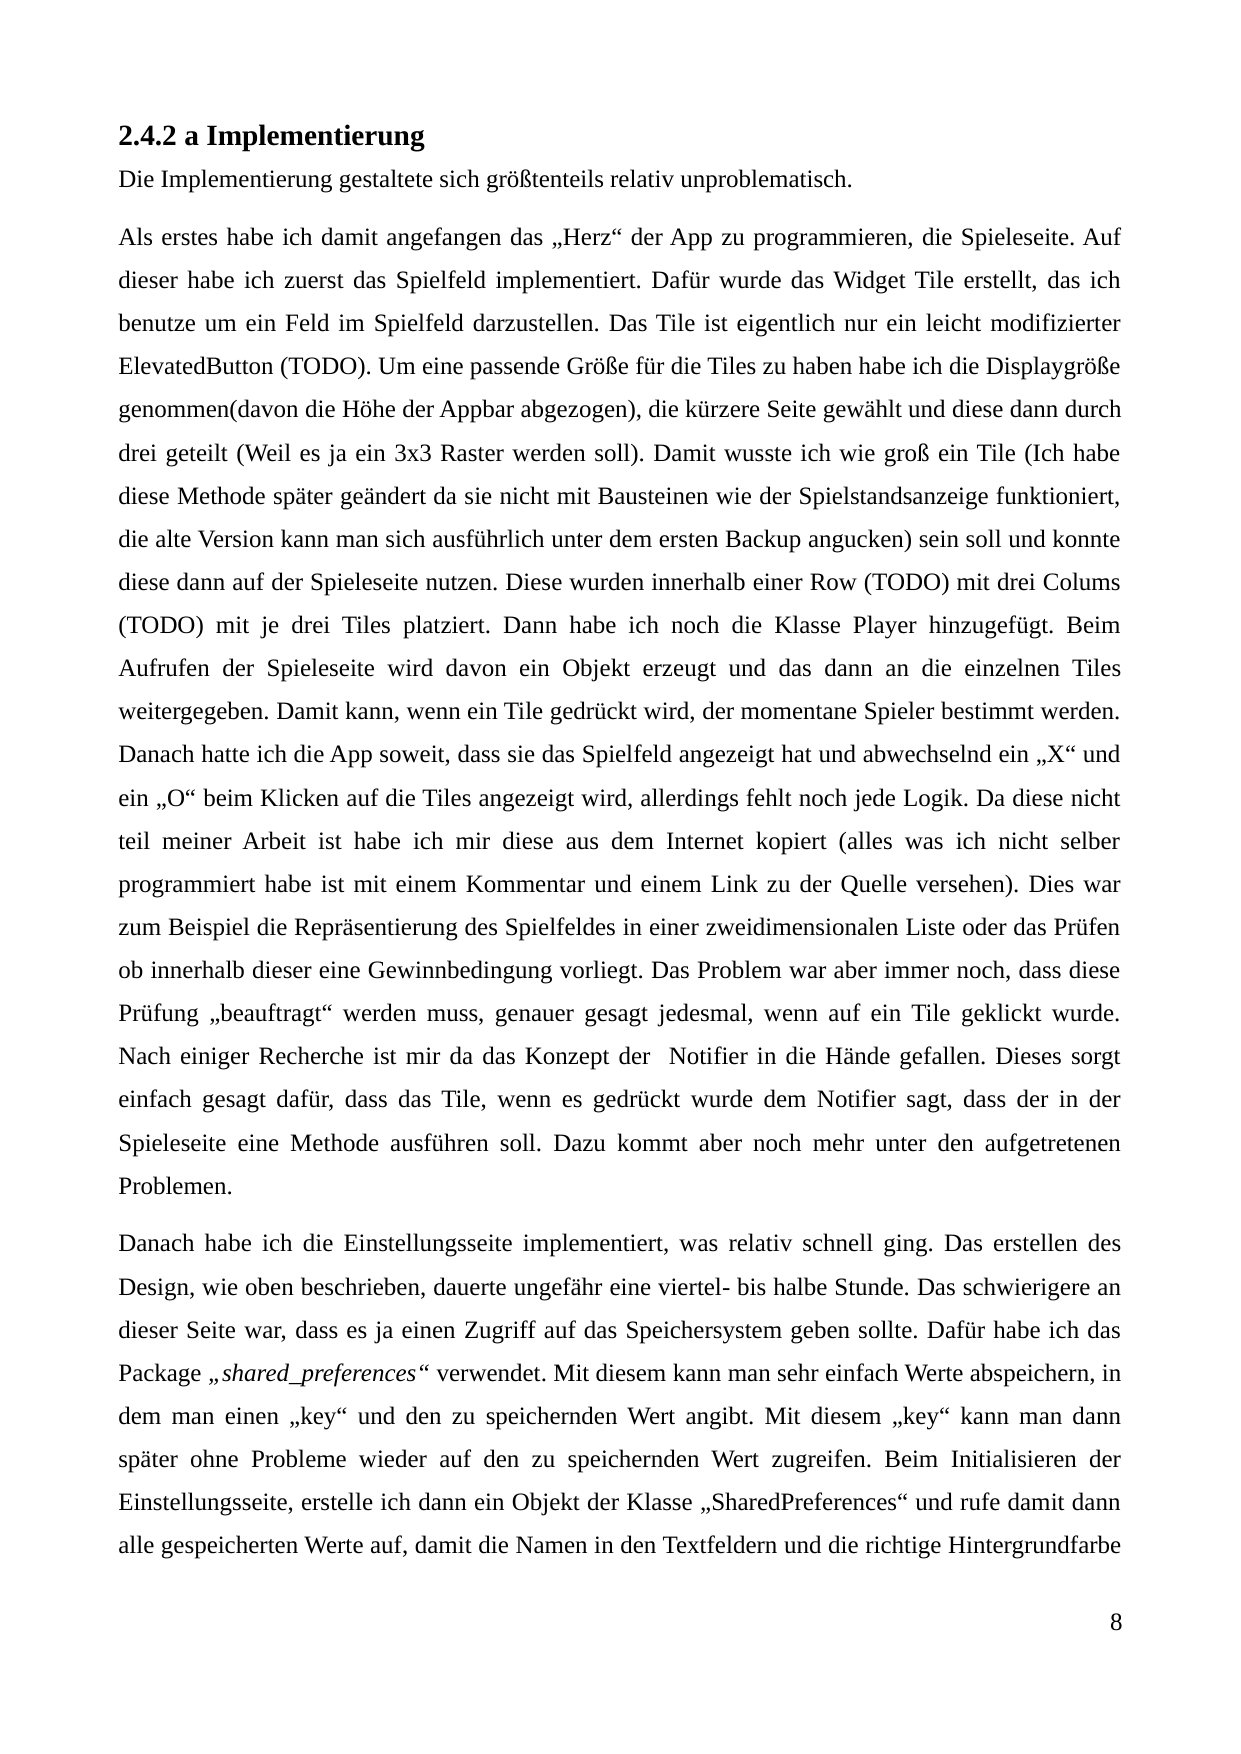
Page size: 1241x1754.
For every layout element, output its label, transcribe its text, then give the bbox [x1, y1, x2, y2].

text Die Implementierung gestaltete sich größtenteils relativ unproblematisch. [118, 164, 1122, 193]
subtitle 2.4.2 a Implementierung [118, 118, 1122, 152]
text Danach habe ich die Einstellungsseite implementiert, was relativ schnell ging. Das erstellen des Design, wie oben beschrieben, dauerte ungefähr eine viertel- bis halbe Stunde. Das schwierigere an dieser Seite war, dass es ja einen Zugriff auf das Speichersystem geben sollte. Dafür habe ich das Package „shared_preferences“ verwendet. Mit diesem kann man sehr einfach Werte abspeichern, in dem man einen „key“ und den zu speichernden Wert angibt. Mit diesem „key“ kann man dann später ohne Probleme wieder auf den zu speichernden Wert zugreifen. Beim Initialisieren der Einstellungsseite, erstelle ich dann ein Objekt der Klasse „SharedPreferences“ und rufe damit dann alle gespeicherten Werte auf, damit die Namen in den Textfeldern und die richtige Hintergrundfarbe [118, 1228, 1122, 1559]
text Als erstes habe ich damit angefangen das „Herz“ der App zu programmieren, die Spieleseite. Auf dieser habe ich zuerst das Spielfeld implementiert. Dafür wurde das Widget Tile erstellt, das ich benutze um ein Feld im Spielfeld darzustellen. Das Tile ist eigentlich nur ein leicht modifizierter ElevatedButton (TODO). Um eine passende Größe für die Tiles zu haben habe ich die Displaygröße genommen(davon die Höhe der Appbar abgezogen), die kürzere Seite gewählt und diese dann durch drei geteilt (Weil es ja ein 3x3 Raster werden soll). Damit wusste ich wie groß ein Tile (Ich habe diese Methode später geändert da sie nicht mit Bausteinen wie der Spielstandsanzeige funktioniert, die alte Version kann man sich ausführlich unter dem ersten Backup angucken) sein soll und konnte diese dann auf der Spieleseite nutzen. Diese wurden innerhalb einer Row (TODO) mit drei Colums (TODO) mit je drei Tiles platziert. Dann habe ich noch die Klasse Player hinzugefügt. Beim Aufrufen der Spieleseite wird davon ein Objekt erzeugt und das dann an die einzelnen Tiles weitergegeben. Damit kann, wenn ein Tile gedrückt wird, der momentane Spieler bestimmt werden. Danach hatte ich die App soweit, dass sie das Spielfeld angezeigt hat und abwechselnd ein „X“ und ein „O“ beim Klicken auf die Tiles angezeigt wird, allerdings fehlt noch jede Logik. Da diese nicht teil meiner Arbeit ist habe ich mir diese aus dem Internet kopiert (alles was ich nicht selber programmiert habe ist mit einem Kommentar und einem Link zu der Quelle versehen). Dies war zum Beispiel die Repräsentierung des Spielfeldes in einer zweidimensionalen Liste oder das Prüfen ob innerhalb dieser eine Gewinnbedingung vorliegt. Das Problem war aber immer noch, dass diese Prüfung „beauftragt“ werden muss, genauer gesagt jedesmal, wenn auf ein Tile geklickt wurde. Nach einiger Recherche ist mir da das Konzept der Notifier in die Hände gefallen. Dieses sorgt einfach gesagt dafür, dass das Tile, wenn es gedrückt wurde dem Notifier sagt, dass der in der Spieleseite eine Methode ausführen soll. Dazu kommt aber noch mehr unter den aufgetretenen Problemen. [118, 222, 1122, 1199]
